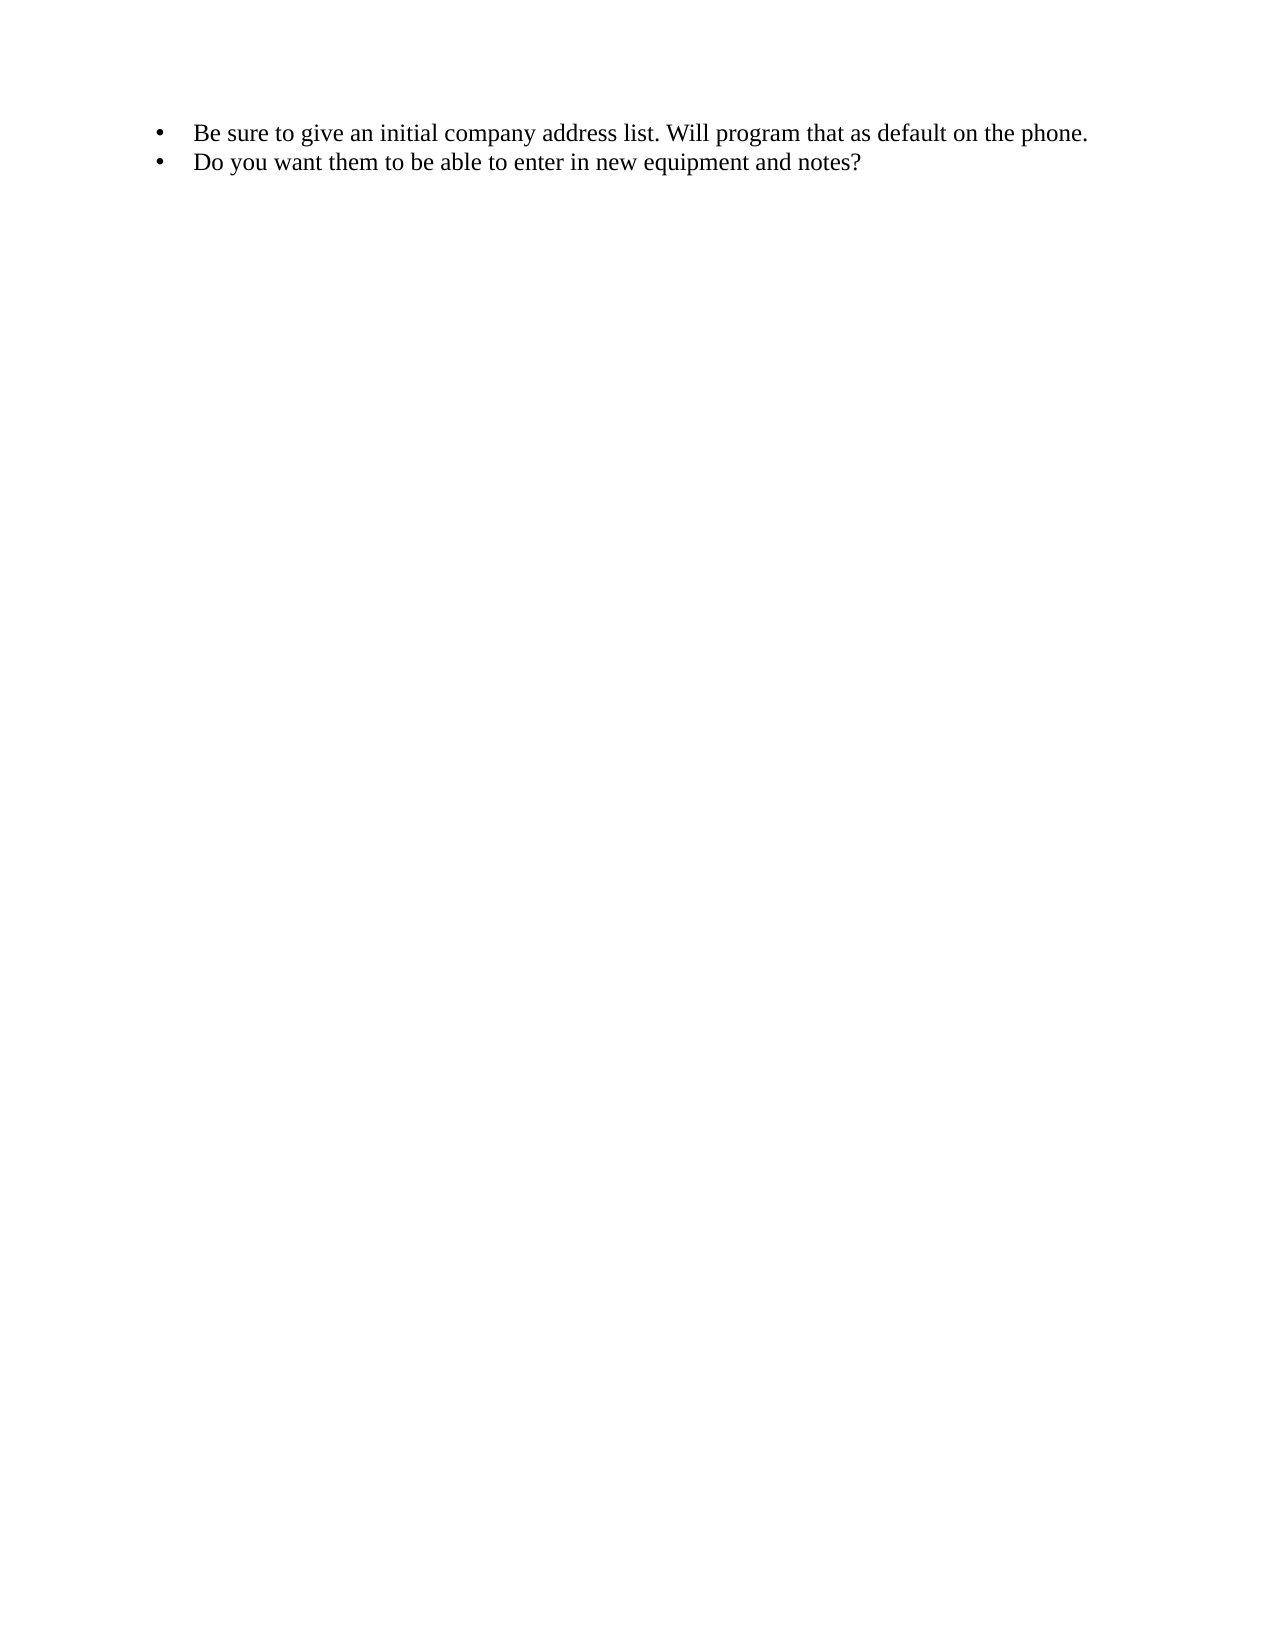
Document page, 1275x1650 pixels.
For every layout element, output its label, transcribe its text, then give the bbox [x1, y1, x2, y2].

list Do you want them to be able to enter in new equipment and notes? [156, 147, 1157, 176]
list Be sure to give an initial company address list. Will program that as default on the phone. [156, 118, 1157, 147]
